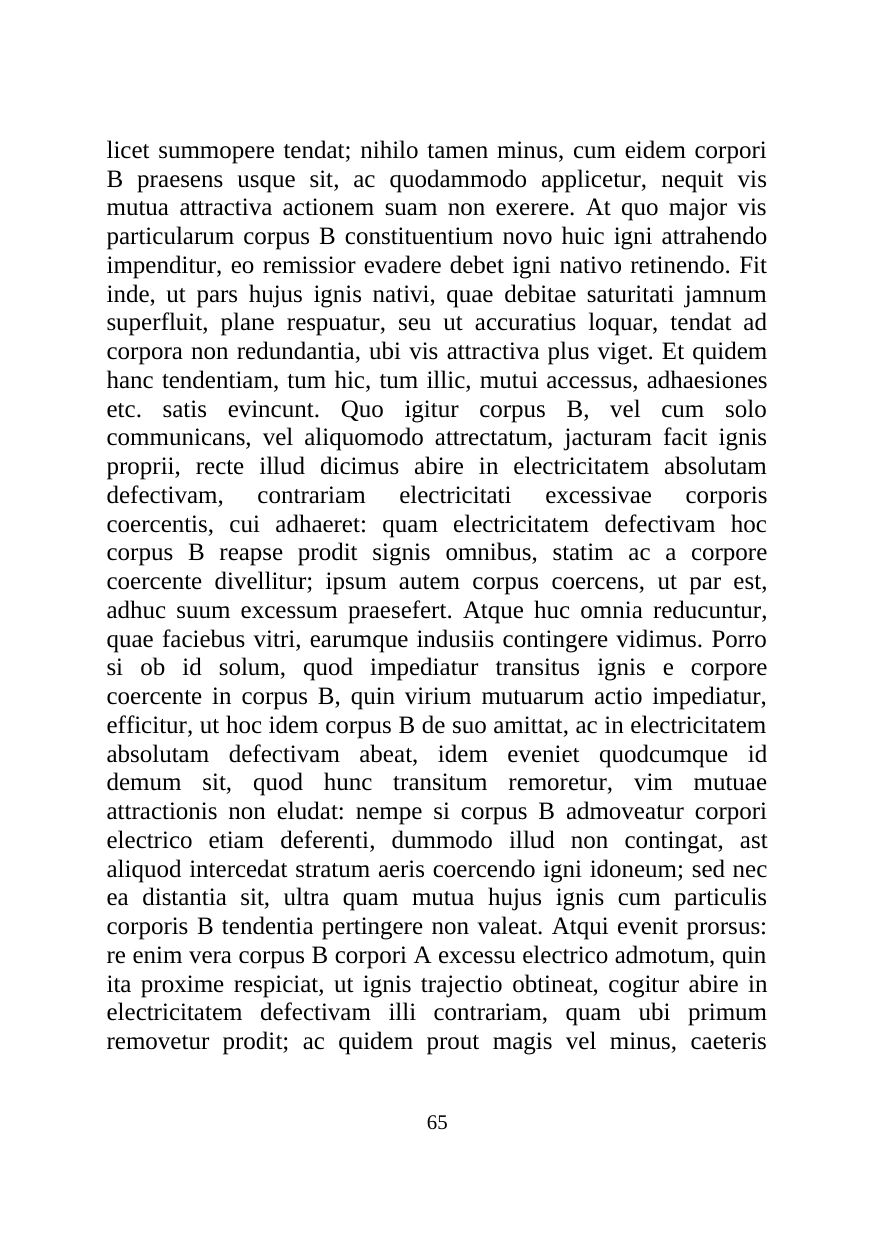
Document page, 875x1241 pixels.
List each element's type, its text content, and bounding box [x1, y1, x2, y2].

text licet summopere tendat; nihilo tamen minus, cum eidem corpori B praesens usque sit, ac quodammodo applicetur, nequit vis mutua attractiva actionem suam non exerere. At quo major vis particularum corpus B constituentium novo huic igni attrahendo impenditur, eo remissior evadere debet igni nativo retinendo. Fit inde, ut pars hujus ignis nativi, quae debitae saturitati jamnum superfluit, plane respuatur, seu ut accuratius loquar, tendat ad corpora non redundantia, ubi vis attractiva plus viget. Et quidem hanc tendentiam, tum hic, tum illic, mutui accessus, adhaesiones etc. satis evincunt. Quo igitur corpus B, vel cum solo communicans, vel aliquomodo attrectatum, jacturam facit ignis proprii, recte illud dicimus abire in electricitatem absolutam defectivam, contrariam electricitati excessivae corporis coercentis, cui adhaeret: quam electricitatem defectivam hoc corpus B reapse prodit signis omnibus, statim ac a corpore coercente divellitur; ipsum autem corpus coercens, ut par est, adhuc suum excessum praesefert. Atque huc omnia reducuntur, quae faciebus vitri, earumque indusiis contingere vidimus. Porro si ob id solum, quod impediatur transitus ignis e corpore coercente in corpus B, quin virium mutuarum actio impediatur, efficitur, ut hoc idem corpus B de suo amittat, ac in electricitatem absolutam defectivam abeat, idem eveniet quodcumque id demum sit, quod hunc transitum remoretur, vim mutuae attractionis non eludat: nempe si corpus B admoveatur corpori electrico etiam deferenti, dummodo illud non contingat, ast aliquod intercedat stratum aeris coercendo igni idoneum; sed nec ea distantia sit, ultra quam mutua hujus ignis cum particulis corporis B tendentia pertingere non valeat. Atqui evenit prorsus: re enim vera corpus B corpori A excessu electrico admotum, quin ita proxime respiciat, ut ignis trajectio obtineat, cogitur abire in electricitatem defectivam illi contrariam, quam ubi primum removetur prodit; ac quidem prout magis vel minus, caeteris [106, 135, 768, 1055]
